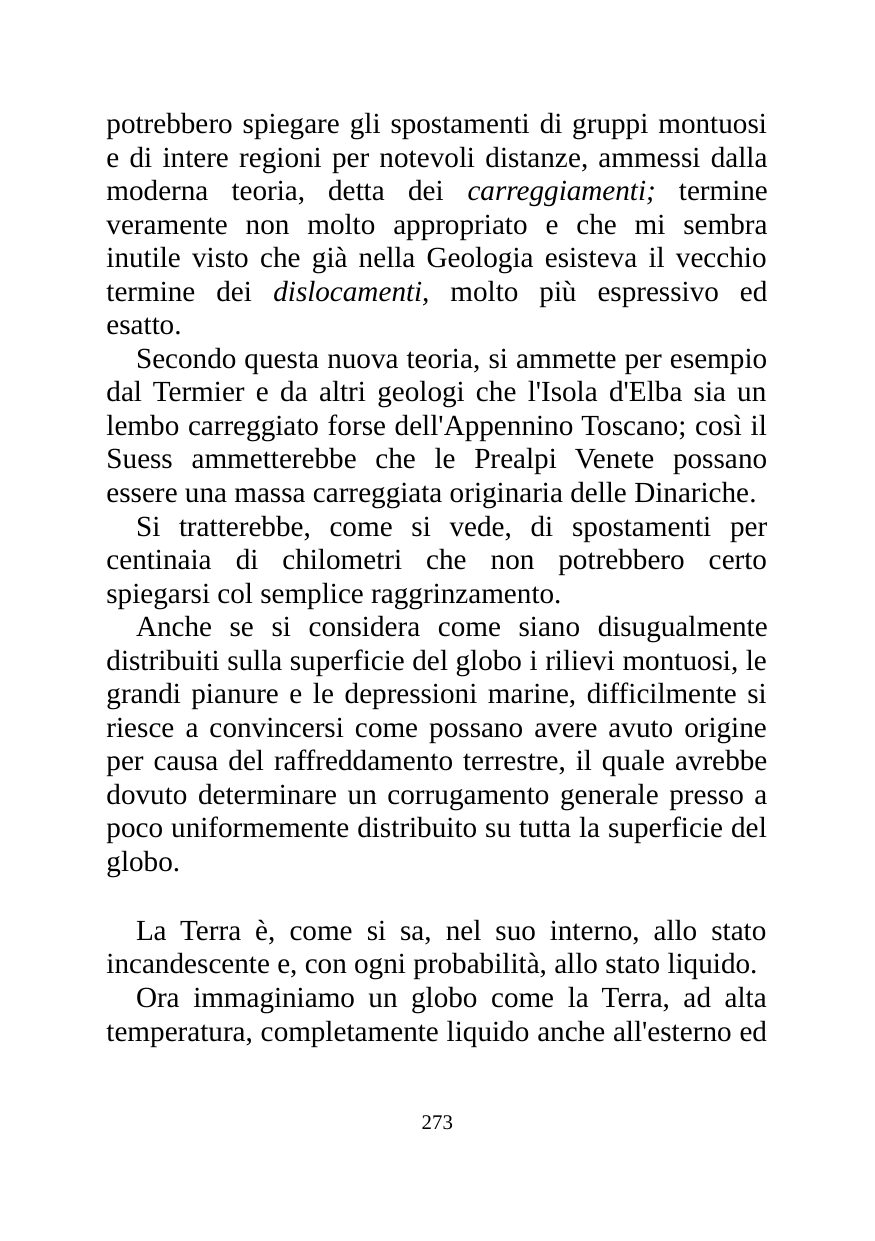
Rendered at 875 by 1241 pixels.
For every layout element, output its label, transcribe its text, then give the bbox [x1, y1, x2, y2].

text Ora immaginiamo un globo come la Terra, ad alta temperatura, completamente liquido anche all'esterno ed [106, 980, 768, 1047]
text Si tratterebbe, come si vede, di spostamenti per centinaia di chilometri che non potrebbero certo spiegarsi col semplice raggrinzamento. [106, 509, 768, 609]
text Secondo questa nuova teoria, si ammette per esempio dal Termier e da altri geologi che l'Isola d'Elba sia un lembo carreggiato forse dell'Appennino Toscano; così il Suess ammetterebbe che le Prealpi Venete possano essere una massa carreggiata originaria delle Dinariche. [106, 341, 768, 509]
text potrebbero spiegare gli spostamenti di gruppi montuosi e di intere regioni per notevoli distanze, ammessi dalla moderna teoria, detta dei carreggiamenti; termine veramente non molto appropriato e che mi sembra inutile visto che già nella Geologia esisteva il vecchio termine dei dislocamenti, molto più espressivo ed esatto. [106, 106, 768, 341]
text Anche se si considera come siano disugualmente distribuiti sulla superficie del globo i rilievi montuosi, le grandi pianure e le depressioni marine, difficilmente si riesce a convincersi come possano avere avuto origine per causa del raffreddamento terrestre, il quale avrebbe dovuto determinare un corrugamento generale presso a poco uniformemente distribuito su tutta la superficie del globo. [106, 609, 768, 878]
text La Terra è, come si sa, nel suo interno, allo stato incandescente e, con ogni probabilità, allo stato liquido. [106, 913, 768, 980]
